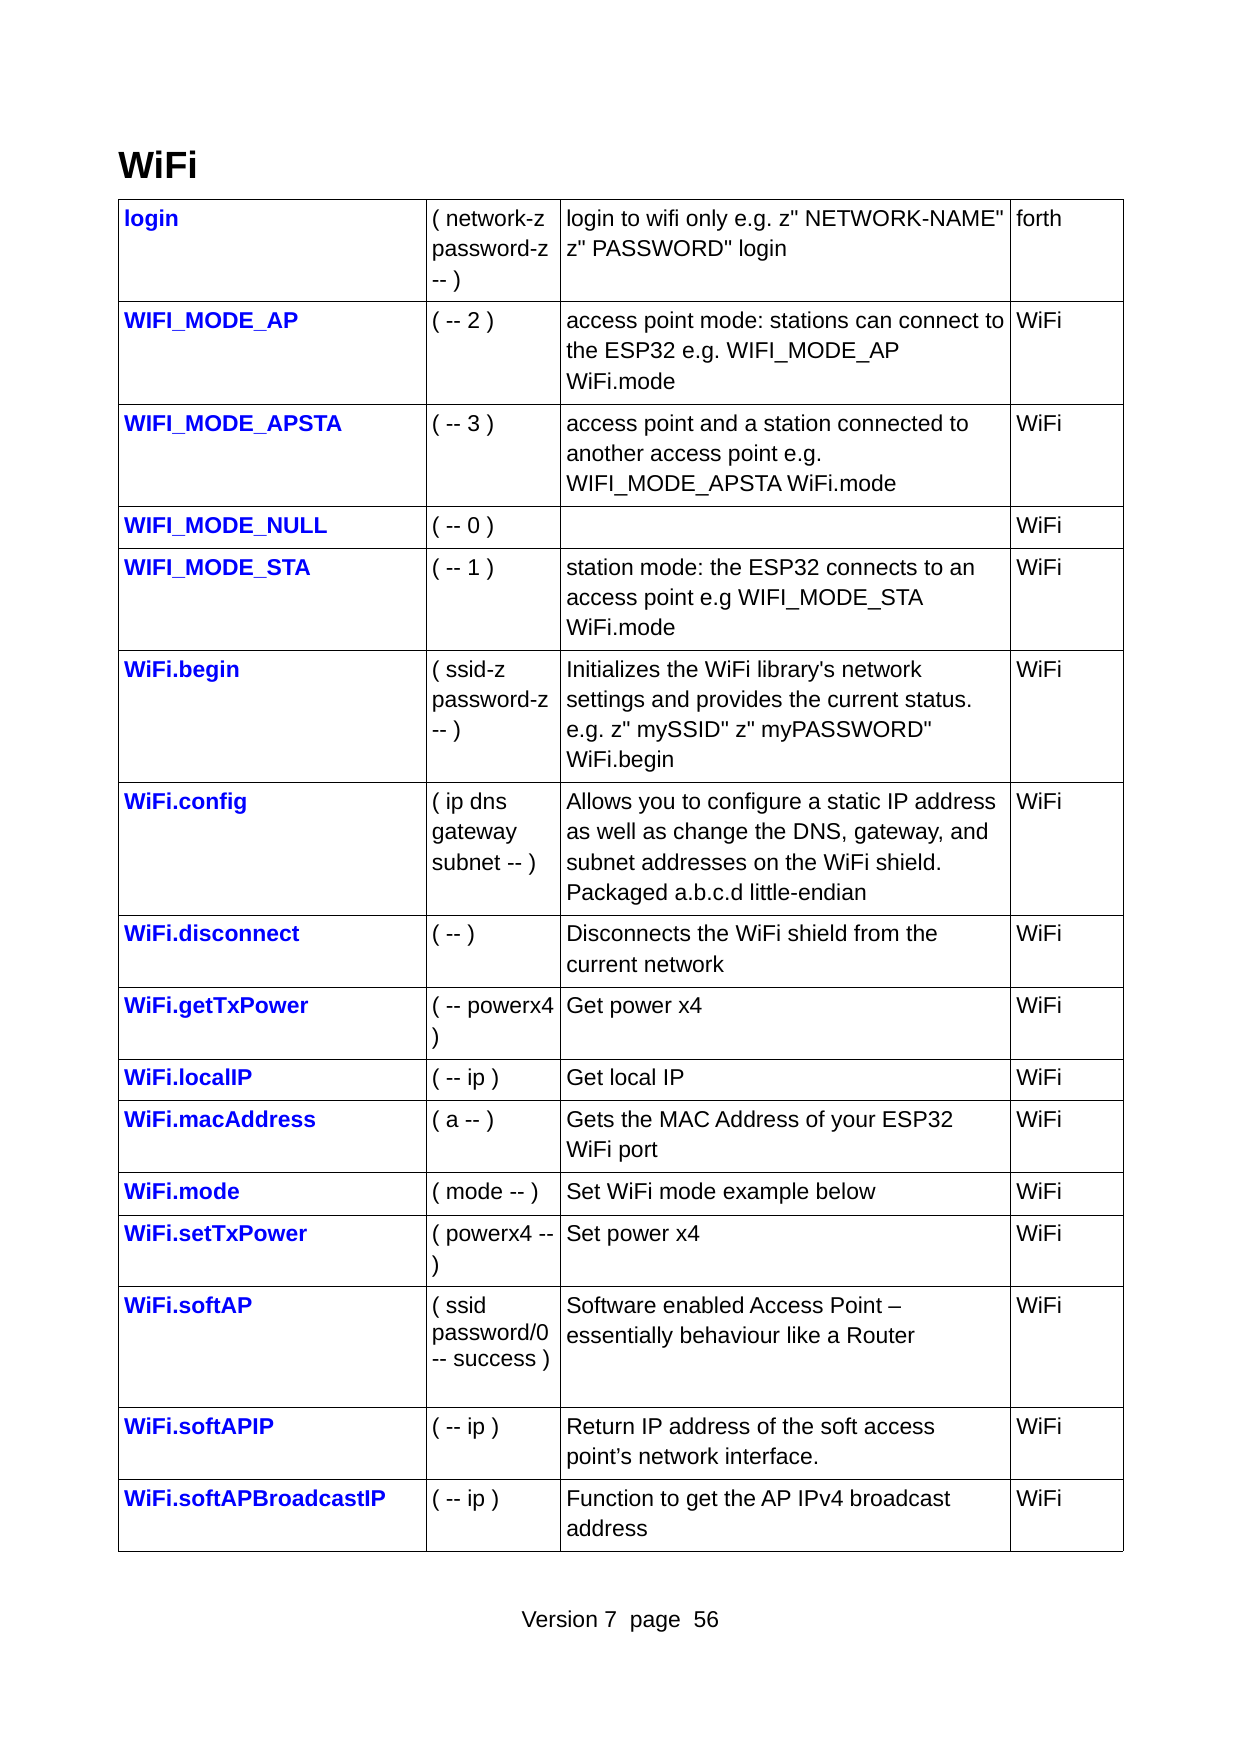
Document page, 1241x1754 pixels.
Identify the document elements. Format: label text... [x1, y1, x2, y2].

table_cell WIFI_MODE_APSTA [119, 405, 426, 506]
table_cell Get local IP [561, 1060, 1010, 1100]
table_cell ( ssid-z password-z -- ) [427, 651, 560, 782]
table_cell ( -- ip ) [427, 1480, 560, 1551]
table_cell Disconnects the WiFi shield from the current network [561, 916, 1010, 987]
table_cell WiFi [1011, 302, 1123, 404]
table_cell [561, 507, 1010, 548]
table_cell WiFi [1011, 1173, 1123, 1214]
table_cell WiFi.softAPBroadcastIP [119, 1480, 426, 1551]
table_cell ( -- 3 ) [427, 405, 560, 506]
table_header login to wifi only e.g. z" NETWORK-NAME" z" PASSWORD" login [561, 200, 1010, 301]
table_cell WiFi [1011, 507, 1123, 548]
table_cell ( -- ip ) [427, 1408, 560, 1479]
table_cell Set power x4 [561, 1216, 1010, 1286]
table_cell WiFi.localIP [119, 1060, 426, 1100]
table_cell Function to get the AP IPv4 broadcast address [561, 1480, 1010, 1551]
table_cell WiFi [1011, 783, 1123, 914]
table_cell WiFi [1011, 1287, 1123, 1407]
table_cell access point and a station connected to another access point e.g. WIFI_MODE_APSTA WiFi.mode [561, 405, 1010, 506]
table_cell Gets the MAC Address of your ESP32 WiFi port [561, 1101, 1010, 1172]
subtitle WiFi [118, 143, 1122, 187]
table_cell WiFi [1011, 549, 1123, 650]
table_header ( network-z password-z -- ) [427, 200, 560, 301]
table_cell ( -- 2 ) [427, 302, 560, 404]
table_cell Initializes the WiFi library's network settings and provides the current status. e.g. z" mySSID" z" myPASSWORD" WiFi.begin [561, 651, 1010, 782]
table_cell ( -- 0 ) [427, 507, 560, 548]
table_cell WiFi.disconnect [119, 916, 426, 987]
table_cell Software enabled Access Point – essentially behaviour like a Router [561, 1287, 1010, 1407]
table_cell ( -- ) [427, 916, 560, 987]
table_cell WiFi [1011, 916, 1123, 987]
table_header login [119, 200, 426, 301]
table_cell WiFi [1011, 1408, 1123, 1479]
table_cell WiFi.softAPIP [119, 1408, 426, 1479]
table_cell ( mode -- ) [427, 1173, 560, 1214]
table_cell WiFi.getTxPower [119, 988, 426, 1058]
table_cell ( powerx4 -- ) [427, 1216, 560, 1286]
table_cell WiFi [1011, 1480, 1123, 1551]
table_cell WIFI_MODE_AP [119, 302, 426, 404]
table_cell station mode: the ESP32 connects to an access point e.g WIFI_MODE_STA WiFi.mode [561, 549, 1010, 650]
table_cell Set WiFi mode example below [561, 1173, 1010, 1214]
table_cell ( -- 1 ) [427, 549, 560, 650]
table_cell WiFi [1011, 1060, 1123, 1100]
table_cell ( a -- ) [427, 1101, 560, 1172]
table_cell WiFi [1011, 1216, 1123, 1286]
table_cell WiFi.mode [119, 1173, 426, 1214]
table_cell ( -- ip ) [427, 1060, 560, 1100]
table_cell access point mode: stations can connect to the ESP32 e.g. WIFI_MODE_AP WiFi.mode [561, 302, 1010, 404]
table_cell WiFi.softAP [119, 1287, 426, 1407]
table_cell WiFi.setTxPower [119, 1216, 426, 1286]
table_cell WiFi [1011, 988, 1123, 1058]
table_cell WiFi.begin [119, 651, 426, 782]
table_cell WiFi [1011, 1101, 1123, 1172]
table_cell WIFI_MODE_STA [119, 549, 426, 650]
table_cell WiFi.macAddress [119, 1101, 426, 1172]
table_cell Get power x4 [561, 988, 1010, 1058]
table_cell ( ssid password/0 -- success ) [427, 1287, 560, 1407]
table_cell WIFI_MODE_NULL [119, 507, 426, 548]
table_cell Allows you to configure a static IP address as well as change the DNS, gateway, and subnet addresses on the WiFi shield. Packaged a.b.c.d little-endian [561, 783, 1010, 914]
table_header forth [1011, 200, 1123, 301]
table_cell Return IP address of the soft access point’s network interface. [561, 1408, 1010, 1479]
table_cell WiFi [1011, 405, 1123, 506]
table_cell ( -- powerx4 ) [427, 988, 560, 1058]
table_cell WiFi.config [119, 783, 426, 914]
table_cell WiFi [1011, 651, 1123, 782]
table_cell ( ip dns gateway subnet -- ) [427, 783, 560, 914]
